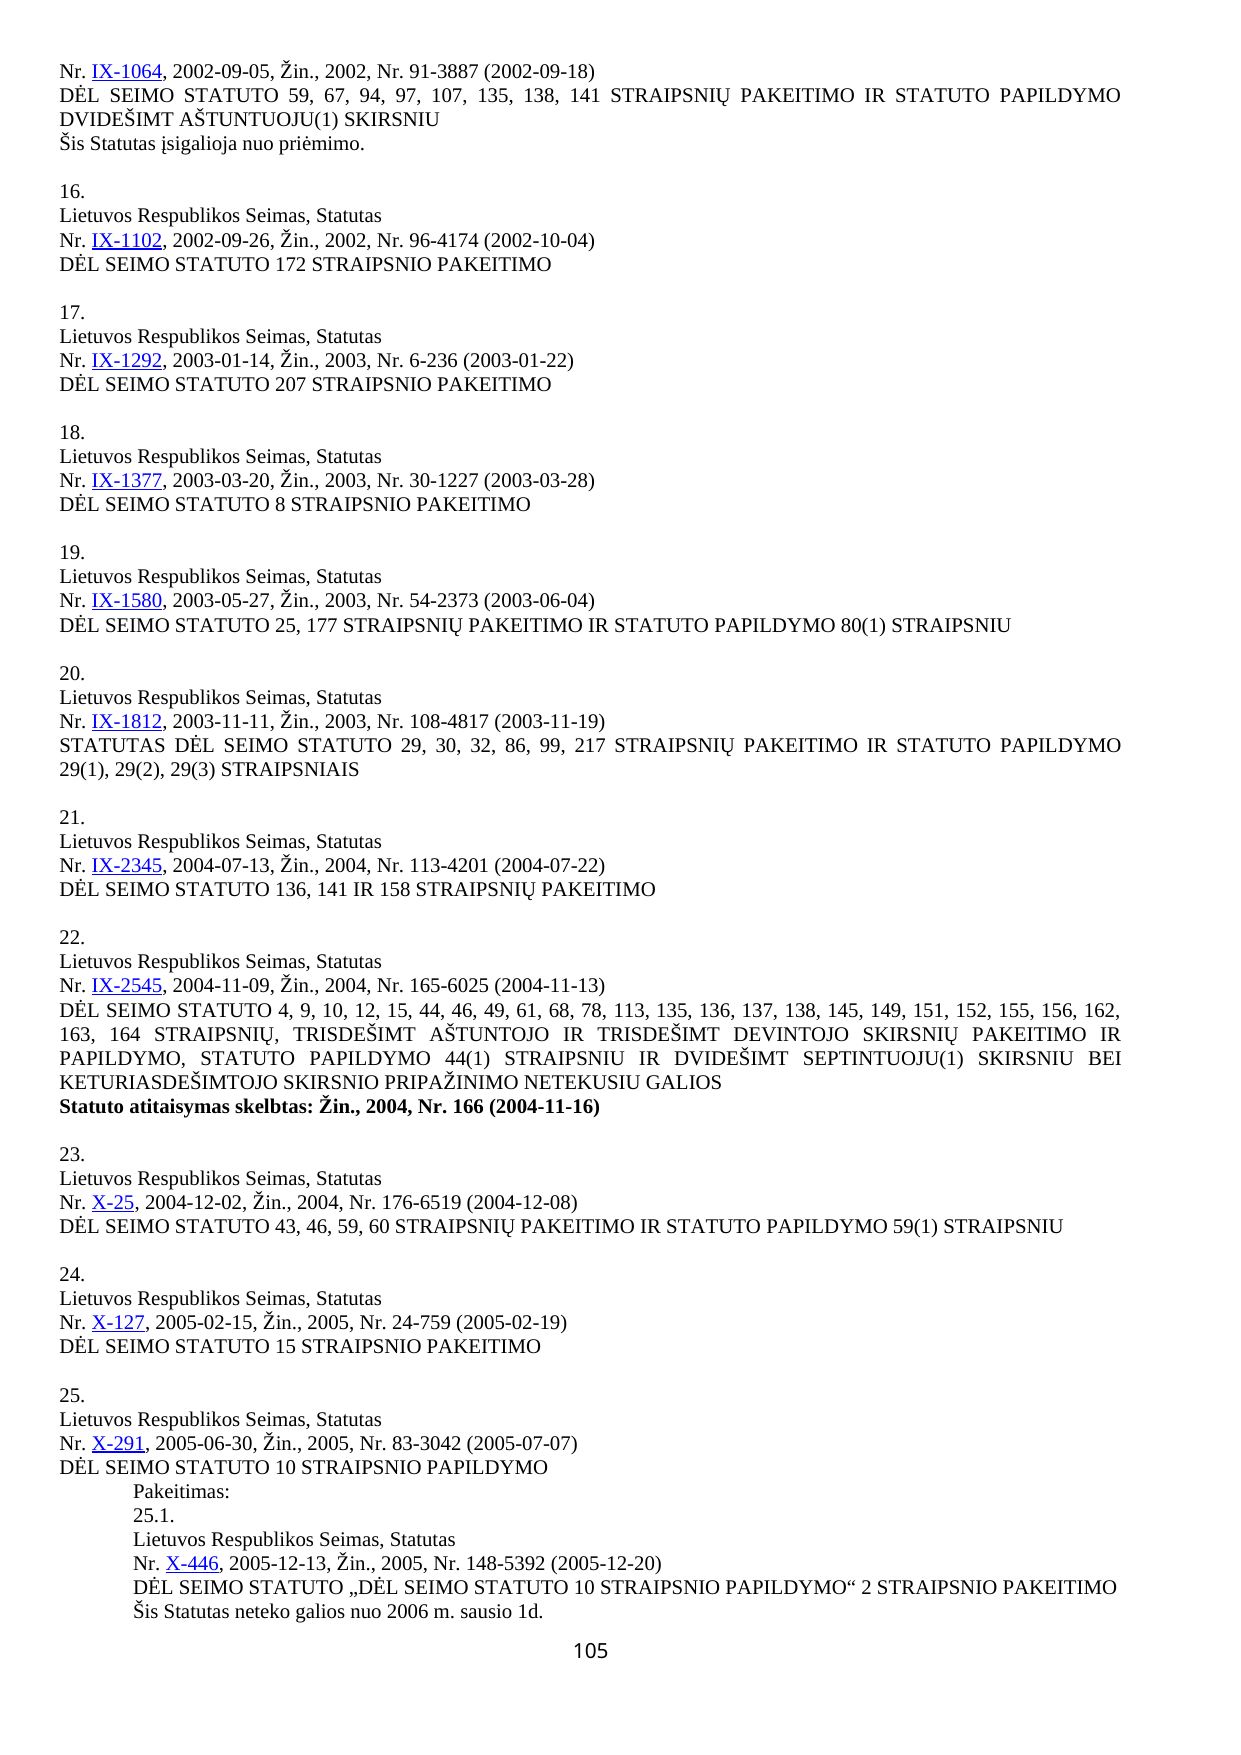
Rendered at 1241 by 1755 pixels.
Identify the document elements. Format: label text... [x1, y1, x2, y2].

text DĖL SEIMO STATUTO 136, 141 IR 158 STRAIPSNIŲ PAKEITIMO [59, 877, 1122, 901]
text Nr. X-25, 2004-12-02, Žin., 2004, Nr. 176-6519 (2004-12-08) [59, 1190, 1122, 1214]
text Lietuvos Respublikos Seimas, Statutas [59, 444, 1122, 468]
text Lietuvos Respublikos Seimas, Statutas [59, 829, 1122, 853]
text Nr. IX-2345, 2004-07-13, Žin., 2004, Nr. 113-4201 (2004-07-22) [59, 853, 1122, 877]
text 17. [59, 300, 1122, 324]
text DĖL SEIMO STATUTO 10 STRAIPSNIO PAPILDYMO [59, 1455, 1122, 1479]
text Lietuvos Respublikos Seimas, Statutas [59, 1166, 1122, 1190]
text 25. [59, 1382, 1122, 1407]
text 16. [59, 179, 1122, 203]
text Šis Statutas neteko galios nuo 2006 m. sausio 1d. [133, 1599, 1122, 1623]
text Nr. IX-1812, 2003-11-11, Žin., 2003, Nr. 108-4817 (2003-11-19) [59, 709, 1122, 733]
text Nr. IX-1580, 2003-05-27, Žin., 2003, Nr. 54-2373 (2003-06-04) [59, 588, 1122, 612]
text Nr. X-446, 2005-12-13, Žin., 2005, Nr. 148-5392 (2005-12-20) [59, 1551, 1122, 1575]
text 22. [59, 925, 1122, 949]
text Lietuvos Respublikos Seimas, Statutas [59, 203, 1122, 227]
text Lietuvos Respublikos Seimas, Statutas [59, 685, 1122, 709]
text Nr. X-127, 2005-02-15, Žin., 2005, Nr. 24-759 (2005-02-19) [59, 1310, 1122, 1334]
text 18. [59, 420, 1122, 444]
text 24. [59, 1262, 1122, 1286]
text 25.1. [59, 1503, 1122, 1527]
text DĖL SEIMO STATUTO 15 STRAIPSNIO PAKEITIMO [59, 1334, 1122, 1358]
text Nr. IX-1064, 2002-09-05, Žin., 2002, Nr. 91-3887 (2002-09-18) [59, 59, 1122, 83]
text 21. [59, 805, 1122, 829]
text Lietuvos Respublikos Seimas, Statutas [59, 324, 1122, 348]
text Statuto atitaisymas skelbtas: Žin., 2004, Nr. 166 (2004-11-16) [59, 1094, 1122, 1118]
text Nr. IX-1292, 2003-01-14, Žin., 2003, Nr. 6-236 (2003-01-22) [59, 348, 1122, 372]
text DĖL SEIMO STATUTO 25, 177 STRAIPSNIŲ PAKEITIMO IR STATUTO PAPILDYMO 80(1) STRAIPSNIU [59, 612, 1122, 637]
text Pakeitimas: [59, 1479, 1122, 1503]
text DĖL SEIMO STATUTO 43, 46, 59, 60 STRAIPSNIŲ PAKEITIMO IR STATUTO PAPILDYMO 59(1) STRAIPSNIU [59, 1214, 1122, 1238]
text DĖL SEIMO STATUTO 207 STRAIPSNIO PAKEITIMO [59, 372, 1122, 396]
text 19. [59, 540, 1122, 564]
text Nr. X-291, 2005-06-30, Žin., 2005, Nr. 83-3042 (2005-07-07) [59, 1431, 1122, 1455]
text Lietuvos Respublikos Seimas, Statutas [59, 1527, 1122, 1551]
text Lietuvos Respublikos Seimas, Statutas [59, 564, 1122, 588]
text Šis Statutas įsigalioja nuo priėmimo. [59, 131, 1122, 155]
text DĖL SEIMO STATUTO 59, 67, 94, 97, 107, 135, 138, 141 STRAIPSNIŲ PAKEITIMO IR STATUTO PAPILDYMO DVIDEŠIMT AŠTUNTUOJU(1) SKIRSNIU [59, 83, 1122, 131]
text Lietuvos Respublikos Seimas, Statutas [59, 949, 1122, 973]
text DĖL SEIMO STATUTO 172 STRAIPSNIO PAKEITIMO [59, 252, 1122, 276]
text DĖL SEIMO STATUTO 8 STRAIPSNIO PAKEITIMO [59, 492, 1122, 516]
text STATUTAS DĖL SEIMO STATUTO 29, 30, 32, 86, 99, 217 STRAIPSNIŲ PAKEITIMO IR STATUTO PAPILDYMO 29(1), 29(2), 29(3) STRAIPSNIAIS [59, 733, 1122, 781]
text DĖL SEIMO STATUTO „DĖL SEIMO STATUTO 10 STRAIPSNIO PAPILDYMO“ 2 STRAIPSNIO PAKEITIMO [133, 1575, 1122, 1599]
text Lietuvos Respublikos Seimas, Statutas [59, 1286, 1122, 1310]
text 23. [59, 1142, 1122, 1166]
text Nr. IX-1377, 2003-03-20, Žin., 2003, Nr. 30-1227 (2003-03-28) [59, 468, 1122, 492]
text 20. [59, 661, 1122, 685]
text DĖL SEIMO STATUTO 4, 9, 10, 12, 15, 44, 46, 49, 61, 68, 78, 113, 135, 136, 137, 138, 145, 149, 151, 152, 155, 156, 162, 163, 164 STRAIPSNIŲ, TRISDEŠIMT AŠTUNTOJO IR TRISDEŠIMT DEVINTOJO SKIRSNIŲ PAKEITIMO IR PAPILDYMO, STATUTO PAPILDYMO 44(1) STRAIPSNIU IR DVIDEŠIMT SEPTINTUOJU(1) SKIRSNIU BEI KETURIASDEŠIMTOJO SKIRSNIO PRIPAŽINIMO NETEKUSIU GALIOS [59, 997, 1122, 1094]
text Nr. IX-2545, 2004-11-09, Žin., 2004, Nr. 165-6025 (2004-11-13) [59, 973, 1122, 997]
text Lietuvos Respublikos Seimas, Statutas [59, 1407, 1122, 1431]
text Nr. IX-1102, 2002-09-26, Žin., 2002, Nr. 96-4174 (2002-10-04) [59, 227, 1122, 252]
